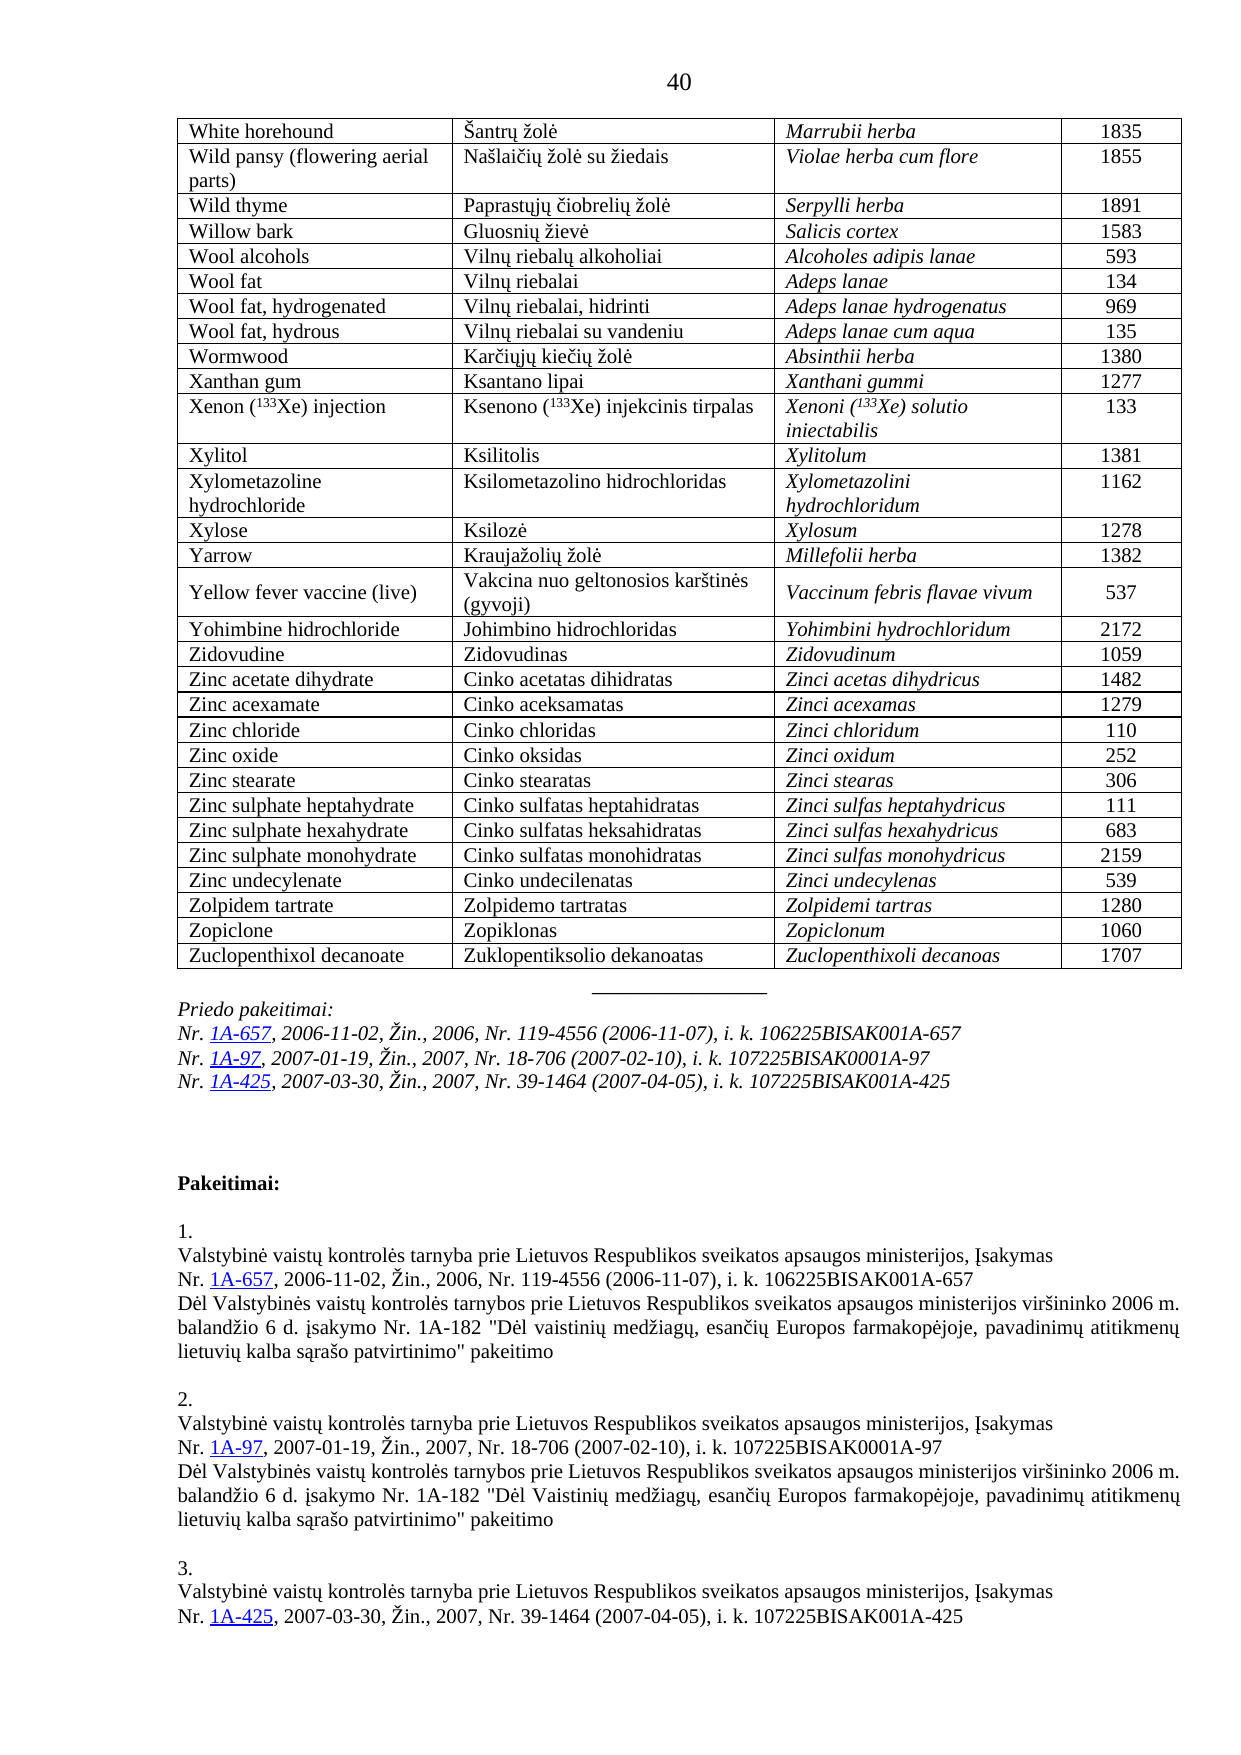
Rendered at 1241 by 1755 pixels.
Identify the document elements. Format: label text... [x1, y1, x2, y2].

table_cell Wool fat [178, 269, 452, 293]
table_cell Zidovudinum [775, 642, 1061, 666]
text Pakeitimai: [177, 1170, 1181, 1194]
table_cell Willow bark [178, 219, 452, 243]
table_cell Zinc acetate dihydrate [178, 667, 452, 691]
table_cell Zinc acexamate [178, 693, 452, 716]
text Dėl Valstybinės vaistų kontrolės tarnybos prie Lietuvos Respublikos sveikatos apsaugos ministerijos viršininko 2006 m. balandžio 6 d. įsakymo Nr. 1A-182 "Dėl Vaistinių medžiagų, esančių Europos farmakopėjoje, pavadinimų atitikmenų lietuvių kalba sąrašo patvirtinimo" pakeitimo [177, 1459, 1181, 1531]
table_cell Zidovudine [178, 642, 452, 666]
text 1. [177, 1218, 1181, 1243]
text Dėl Valstybinės vaistų kontrolės tarnybos prie Lietuvos Respublikos sveikatos apsaugos ministerijos viršininko 2006 m. balandžio 6 d. įsakymo Nr. 1A-182 "Dėl vaistinių medžiagų, esančių Europos farmakopėjoje, pavadinimų atitikmenų lietuvių kalba sąrašo patvirtinimo" pakeitimo [177, 1291, 1181, 1363]
text Valstybinė vaistų kontrolės tarnyba prie Lietuvos Respublikos sveikatos apsaugos ministerijos, Įsakymas [177, 1411, 1181, 1435]
table_cell 2159 [1062, 843, 1181, 867]
table_cell Zuclopenthixol decanoate [178, 944, 452, 967]
text Priedo pakeitimai: [177, 997, 1181, 1021]
table_cell Johimbino hidrochloridas [453, 617, 774, 641]
table_cell Wormwood [178, 344, 452, 368]
table_cell 1482 [1062, 667, 1181, 691]
table_cell Zinc oxide [178, 743, 452, 767]
table_cell Xylitolum [775, 444, 1061, 467]
table_cell Wool fat, hydrogenated [178, 294, 452, 318]
table_cell Xanthani gummi [775, 369, 1061, 393]
table_cell Vilnų riebalai [453, 269, 774, 293]
table_cell Yarrow [178, 543, 452, 567]
text 2. [177, 1387, 1181, 1411]
table_cell Cinko aceksamatas [453, 693, 774, 716]
table_cell Xenon (133Xe) injection [178, 394, 452, 442]
table_cell 539 [1062, 868, 1181, 892]
table_cell Serpylli herba [775, 194, 1061, 217]
table_cell 969 [1062, 294, 1181, 318]
table_cell Zinci acexamas [775, 693, 1061, 716]
table_cell 2172 [1062, 617, 1181, 641]
table_cell Zidovudinas [453, 642, 774, 666]
table_cell Zolpidem tartrate [178, 893, 452, 917]
table_cell Karčiųjų kiečių žolė [453, 344, 774, 368]
table_cell Ksilometazolino hidrochloridas [453, 469, 774, 517]
table_cell Zinc sulphate monohydrate [178, 843, 452, 867]
table_cell Zinc chloride [178, 718, 452, 742]
table_cell Zinci sulfas monohydricus [775, 843, 1061, 867]
table_cell 1891 [1062, 194, 1181, 217]
table_cell Vilnų riebalai, hidrinti [453, 294, 774, 318]
table_cell Zinc undecylenate [178, 868, 452, 892]
table_cell 111 [1062, 793, 1181, 817]
text Valstybinė vaistų kontrolės tarnyba prie Lietuvos Respublikos sveikatos apsaugos ministerijos, Įsakymas [177, 1243, 1181, 1267]
text Nr. 1A-657, 2006-11-02, Žin., 2006, Nr. 119-4556 (2006-11-07), i. k. 106225BISAK001A-657 [177, 1267, 1181, 1291]
table_cell Ksenono (133Xe) injekcinis tirpalas [453, 394, 774, 442]
table_cell Zinci undecylenas [775, 868, 1061, 892]
table_cell 1835 [1062, 119, 1181, 143]
table_cell Zinci stearas [775, 768, 1061, 792]
table_cell Cinko sulfatas heptahidratas [453, 793, 774, 817]
table_cell Vakcina nuo geltonosios karštinės (gyvoji) [453, 568, 774, 616]
table_cell Xenoni (133Xe) solutio iniectabilis [775, 394, 1061, 442]
table_cell Ksilitolis [453, 444, 774, 467]
table_cell 593 [1062, 244, 1181, 268]
text Nr. 1A-425, 2007-03-30, Žin., 2007, Nr. 39-1464 (2007-04-05), i. k. 107225BISAK001A-425 [177, 1603, 1181, 1628]
table_cell Zolpidemo tartratas [453, 893, 774, 917]
table_cell Zinc sulphate hexahydrate [178, 818, 452, 842]
table_cell 1060 [1062, 918, 1181, 942]
table_cell 1059 [1062, 642, 1181, 666]
table_cell Yellow fever vaccine (live) [178, 568, 452, 616]
table_cell Adeps lanae [775, 269, 1061, 293]
table_cell 1277 [1062, 369, 1181, 393]
table_cell Zuklopentiksolio dekanoatas [453, 944, 774, 967]
table_cell Millefolii herba [775, 543, 1061, 567]
table_cell Šantrų žolė [453, 119, 774, 143]
table_cell Ksantano lipai [453, 369, 774, 393]
table_cell Wild thyme [178, 194, 452, 217]
table_cell 135 [1062, 319, 1181, 343]
table_cell Ksilozė [453, 518, 774, 542]
table_cell 133 [1062, 394, 1181, 442]
table_cell 1280 [1062, 893, 1181, 917]
table_cell Zinci acetas dihydricus [775, 667, 1061, 691]
table_cell Gluosnių žievė [453, 219, 774, 243]
table_cell Cinko sulfatas monohidratas [453, 843, 774, 867]
table_cell Paprastųjų čiobrelių žolė [453, 194, 774, 217]
table_cell Xylitol [178, 444, 452, 467]
table_cell 306 [1062, 768, 1181, 792]
table_cell Cinko chloridas [453, 718, 774, 742]
table_cell 252 [1062, 743, 1181, 767]
table_cell Zopiclone [178, 918, 452, 942]
table_cell 1279 [1062, 693, 1181, 716]
table_cell White horehound [178, 119, 452, 143]
table_cell Zinci oxidum [775, 743, 1061, 767]
table_cell Našlaičių žolė su žiedais [453, 144, 774, 192]
table_cell Zopiclonum [775, 918, 1061, 942]
table_cell Vilnų riebalai su vandeniu [453, 319, 774, 343]
table_cell Zopiklonas [453, 918, 774, 942]
table_cell Zinci chloridum [775, 718, 1061, 742]
table_cell Zinc stearate [178, 768, 452, 792]
table_cell Zolpidemi tartras [775, 893, 1061, 917]
table_cell Zuclopenthixoli decanoas [775, 944, 1061, 967]
table_cell 1855 [1062, 144, 1181, 192]
table_cell Absinthii herba [775, 344, 1061, 368]
table_cell Xylose [178, 518, 452, 542]
text Nr. 1A-425, 2007-03-30, Žin., 2007, Nr. 39-1464 (2007-04-05), i. k. 107225BISAK001A-425 [177, 1069, 1181, 1093]
table_cell Cinko sulfatas heksahidratas [453, 818, 774, 842]
text Nr. 1A-97, 2007-01-19, Žin., 2007, Nr. 18-706 (2007-02-10), i. k. 107225BISAK0001A-97 [177, 1435, 1181, 1459]
table_cell Zinc sulphate heptahydrate [178, 793, 452, 817]
table_cell 683 [1062, 818, 1181, 842]
table_cell 1707 [1062, 944, 1181, 967]
table_cell 110 [1062, 718, 1181, 742]
table_cell Zinci sulfas hexahydricus [775, 818, 1061, 842]
table_cell 537 [1062, 568, 1181, 616]
table_cell Marrubii herba [775, 119, 1061, 143]
table_cell 1380 [1062, 344, 1181, 368]
table_cell 1382 [1062, 543, 1181, 567]
table_cell 1381 [1062, 444, 1181, 467]
table_cell Salicis cortex [775, 219, 1061, 243]
table_cell Vaccinum febris flavae vivum [775, 568, 1061, 616]
table_cell Wool alcohols [178, 244, 452, 268]
table_cell Xylometazoline hydrochloride [178, 469, 452, 517]
table_cell Vilnų riebalų alkoholiai [453, 244, 774, 268]
table_cell Yohimbine hidrochloride [178, 617, 452, 641]
table_cell Adeps lanae cum aqua [775, 319, 1061, 343]
table_cell 1278 [1062, 518, 1181, 542]
table_cell Adeps lanae hydrogenatus [775, 294, 1061, 318]
table_cell Cinko oksidas [453, 743, 774, 767]
table_cell Zinci sulfas heptahydricus [775, 793, 1061, 817]
table_cell 1583 [1062, 219, 1181, 243]
table_cell Wool fat, hydrous [178, 319, 452, 343]
table_cell Xanthan gum [178, 369, 452, 393]
table_cell Cinko undecilenatas [453, 868, 774, 892]
table_cell Kraujažolių žolė [453, 543, 774, 567]
table_cell Yohimbini hydrochloridum [775, 617, 1061, 641]
table_cell Cinko stearatas [453, 768, 774, 792]
table_cell Cinko acetatas dihidratas [453, 667, 774, 691]
table_cell Alcoholes adipis lanae [775, 244, 1061, 268]
text Nr. 1A-97, 2007-01-19, Žin., 2007, Nr. 18-706 (2007-02-10), i. k. 107225BISAK0001A-97 [177, 1045, 1181, 1069]
table_cell Violae herba cum flore [775, 144, 1061, 192]
text Valstybinė vaistų kontrolės tarnyba prie Lietuvos Respublikos sveikatos apsaugos ministerijos, Įsakymas [177, 1579, 1181, 1603]
table_cell 134 [1062, 269, 1181, 293]
table_cell 1162 [1062, 469, 1181, 517]
table_cell Xylometazolini hydrochloridum [775, 469, 1061, 517]
table_cell Xylosum [775, 518, 1061, 542]
table_cell Wild pansy (flowering aerial parts) [178, 144, 452, 192]
text Nr. 1A-657, 2006-11-02, Žin., 2006, Nr. 119-4556 (2006-11-07), i. k. 106225BISAK001A-657 [177, 1021, 1181, 1045]
text ______________ [177, 969, 1181, 997]
text 3. [177, 1555, 1181, 1579]
